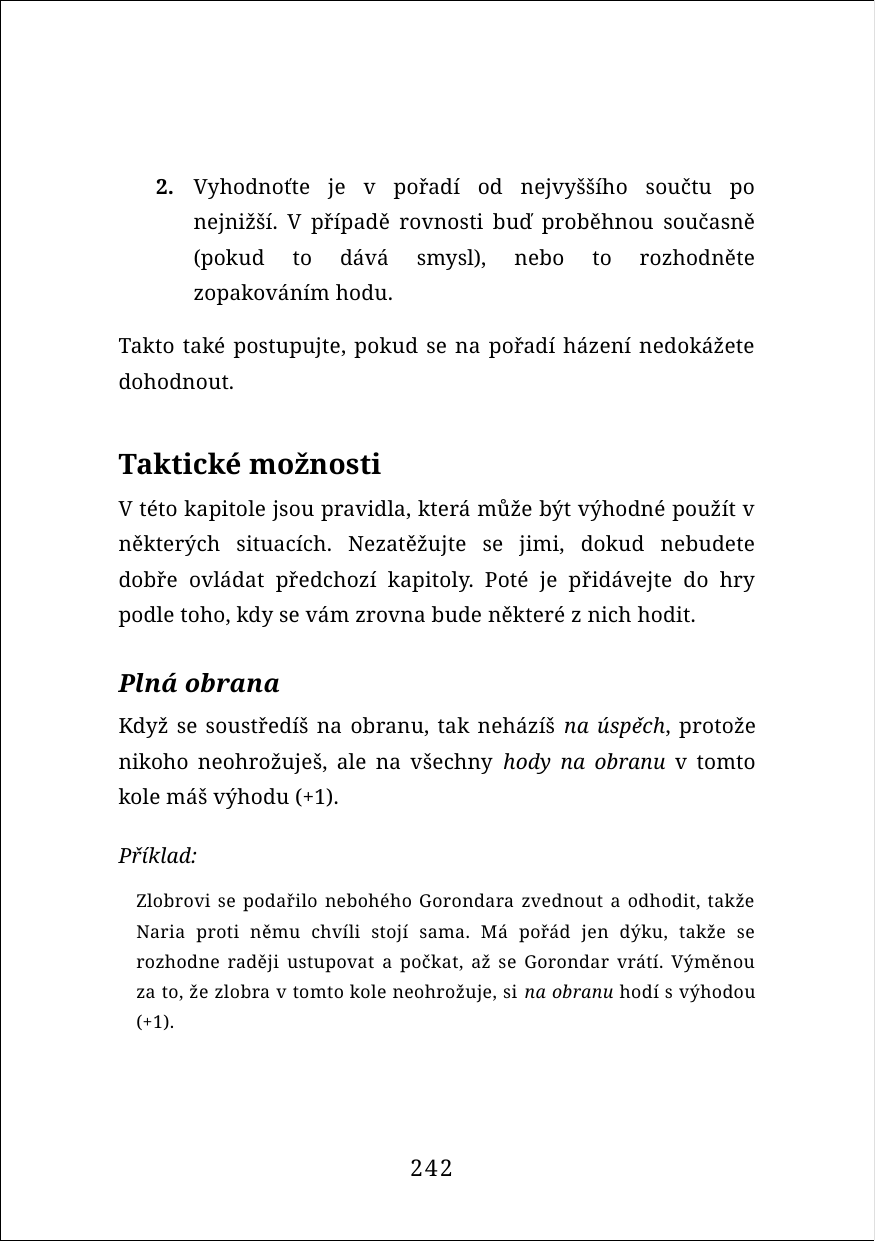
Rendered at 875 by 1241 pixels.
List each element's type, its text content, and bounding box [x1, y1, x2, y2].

subtitle Plná obrana [118, 666, 756, 700]
text Zlobrovi se podařilo nebohého Gorondara zvednout a odhodit, takže Naria proti němu chvíli stojí sama. Má pořád jen dýku, takže se rozhodne raději ustupovat a počkat, až se Gorondar vrátí. Výměnou za to, že zlobra v tomto kole neohrožuje, si na obranu hodí s výhodou (+1). [136, 889, 756, 1034]
text Když se soustředíš na obranu, tak neházíš na úspěch, protože nikoho neohrožuješ, ale na všechny hody na obranu v tomto kole máš výhodu (+1). [118, 711, 756, 811]
text Příklad: [118, 842, 756, 870]
subtitle Taktické možnosti [118, 444, 756, 482]
text Takto také postupujte, pokud se na pořadí házení nedokážete dohodnout. [118, 332, 756, 396]
text V této kapitole jsou pravidla, která může být výhodné použít v některých situacích. Nezatěžujte se jimi, dokud nebudete dobře ovládat předchozí kapitoly. Poté je přidávejte do hry podle toho, kdy se vám zrovna bude některé z nich hodit. [118, 494, 756, 629]
list Vyhodnoťte je v pořadí od nejvyššího součtu po nejnižší. V případě rovnosti buď proběhnou současně (pokud to dává smysl), nebo to rozhodněte zopakováním hodu. [156, 172, 756, 307]
